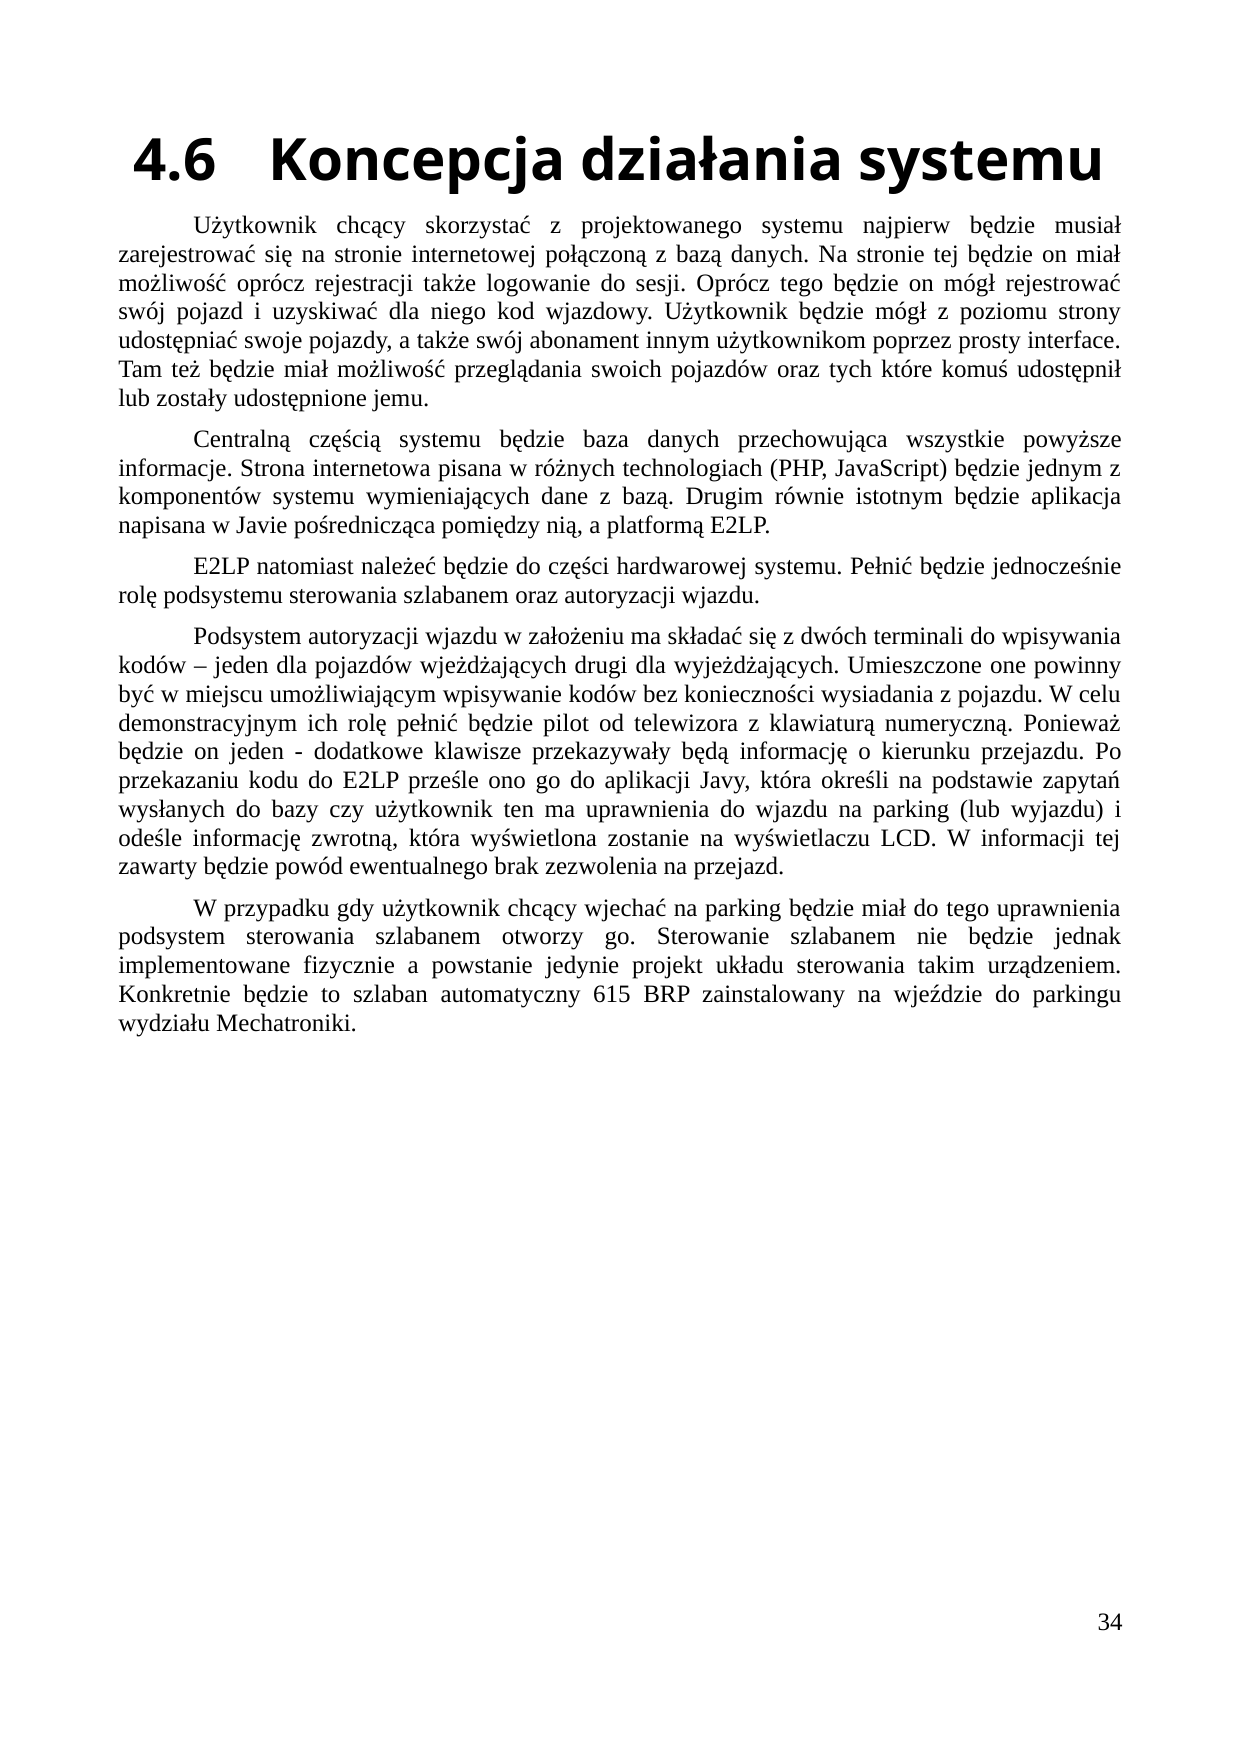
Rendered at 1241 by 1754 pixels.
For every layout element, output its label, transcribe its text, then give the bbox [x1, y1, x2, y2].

text Centralną częścią systemu będzie baza danych przechowująca wszystkie powyższe informacje. Strona internetowa pisana w różnych technologiach (PHP, JavaScript) będzie jednym z komponentów systemu wymieniających dane z bazą. Drugim równie istotnym będzie aplikacja napisana w Javie pośrednicząca pomiędzy nią, a platformą E2LP. [118, 424, 1122, 539]
text W przypadku gdy użytkownik chcący wjechać na parking będzie miał do tego uprawnienia podsystem sterowania szlabanem otworzy go. Sterowanie szlabanem nie będzie jednak implementowane fizycznie a powstanie jedynie projekt układu sterowania takim urządzeniem. Konkretnie będzie to szlaban automatyczny 615 BRP zainstalowany na wjeździe do parkingu wydziału Mechatroniki. [118, 893, 1122, 1036]
text E2LP natomiast należeć będzie do części hardwarowej systemu. Pełnić będzie jednocześnie rolę podsystemu sterowania szlabanem oraz autoryzacji wjazdu. [118, 551, 1122, 609]
subtitle Koncepcja działania systemu [118, 118, 1122, 198]
text Użytkownik chcący skorzystać z projektowanego systemu najpierw będzie musiał zarejestrować się na stronie internetowej połączoną z bazą danych. Na stronie tej będzie on miał możliwość oprócz rejestracji także logowanie do sesji. Oprócz tego będzie on mógł rejestrować swój pojazd i uzyskiwać dla niego kod wjazdowy. Użytkownik będzie mógł z poziomu strony udostępniać swoje pojazdy, a także swój abonament innym użytkownikom poprzez prosty interface. Tam też będzie miał możliwość przeglądania swoich pojazdów oraz tych które komuś udostępnił lub zostały udostępnione jemu. [118, 210, 1122, 411]
text Podsystem autoryzacji wjazdu w założeniu ma składać się z dwóch terminali do wpisywania kodów – jeden dla pojazdów wjeżdżających drugi dla wyjeżdżających. Umieszczone one powinny być w miejscu umożliwiającym wpisywanie kodów bez konieczności wysiadania z pojazdu. W celu demonstracyjnym ich rolę pełnić będzie pilot od telewizora z klawiaturą numeryczną. Ponieważ będzie on jeden - dodatkowe klawisze przekazywały będą informację o kierunku przejazdu. Po przekazaniu kodu do E2LP prześle ono go do aplikacji Javy, która określi na podstawie zapytań wysłanych do bazy czy użytkownik ten ma uprawnienia do wjazdu na parking (lub wyjazdu) i odeśle informację zwrotną, która wyświetlona zostanie na wyświetlaczu LCD. W informacji tej zawarty będzie powód ewentualnego brak zezwolenia na przejazd. [118, 621, 1122, 880]
